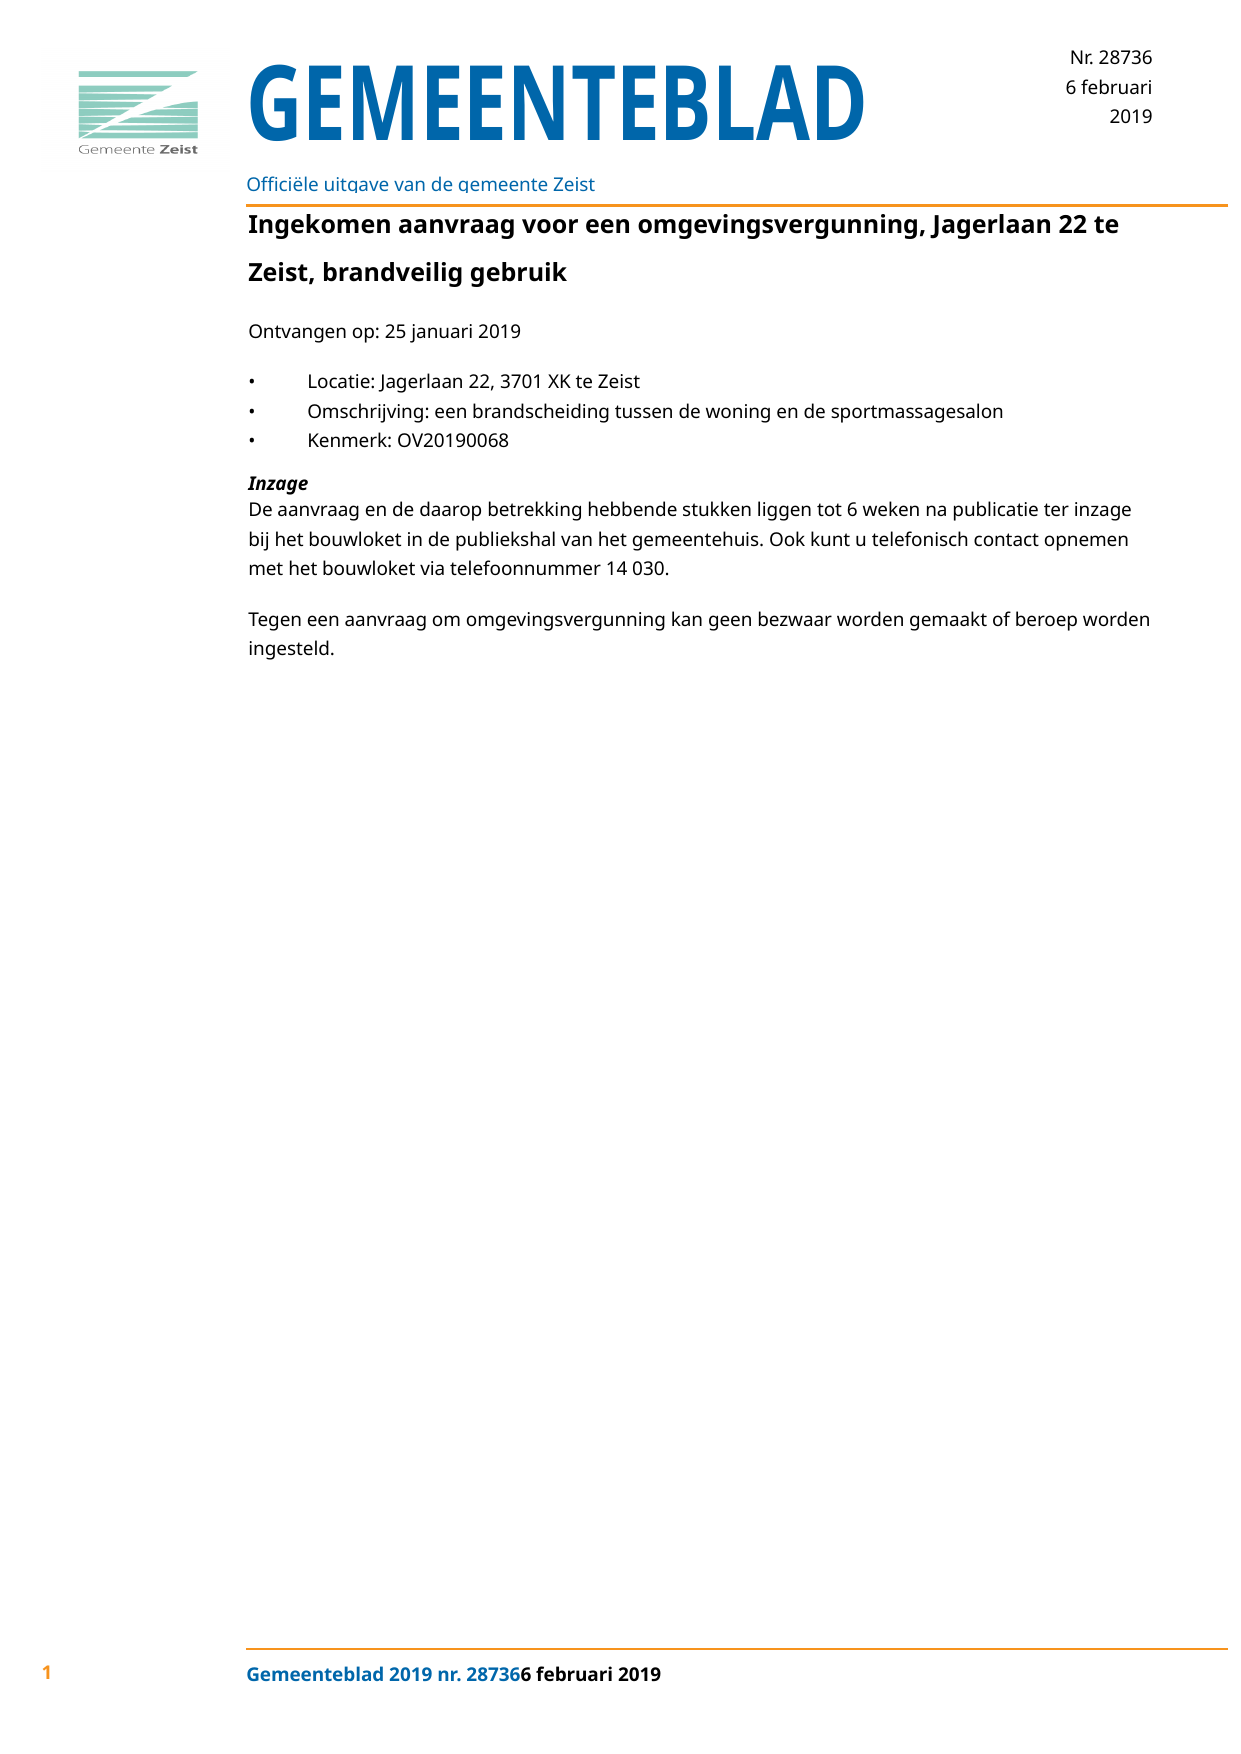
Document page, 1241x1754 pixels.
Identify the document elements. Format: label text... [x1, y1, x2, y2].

text Tegen een aanvraag om omgevingsvergunning kan geen bezwaar worden gemaakt of beroep worden ingesteld. [248, 606, 1152, 661]
list Kenmerk: OV20190068 [248, 427, 1152, 453]
list Omschrijving: een brandscheiding tussen de woning en de sportmassagesalon [248, 398, 1152, 424]
text Inzage [248, 471, 1152, 496]
text Ingekomen aanvraag voor een omgevingsvergunning, Jagerlaan 22 te Zeist, brandveilig gebruik [248, 207, 1152, 288]
text Ontvangen op: 25 januari 2019 [248, 318, 1152, 344]
list Locatie: Jagerlaan 22, 3701 XK te Zeist [248, 368, 1152, 394]
text De aanvraag en de daarop betrekking hebbende stukken liggen tot 6 weken na publicatie ter inzage bij het bouwloket in de publiekshal van het gemeentehuis. Ook kunt u telefonisch contact opnemen met het bouwloket via telefoonnummer 14 030. [248, 496, 1152, 581]
picture [41, 47, 231, 172]
